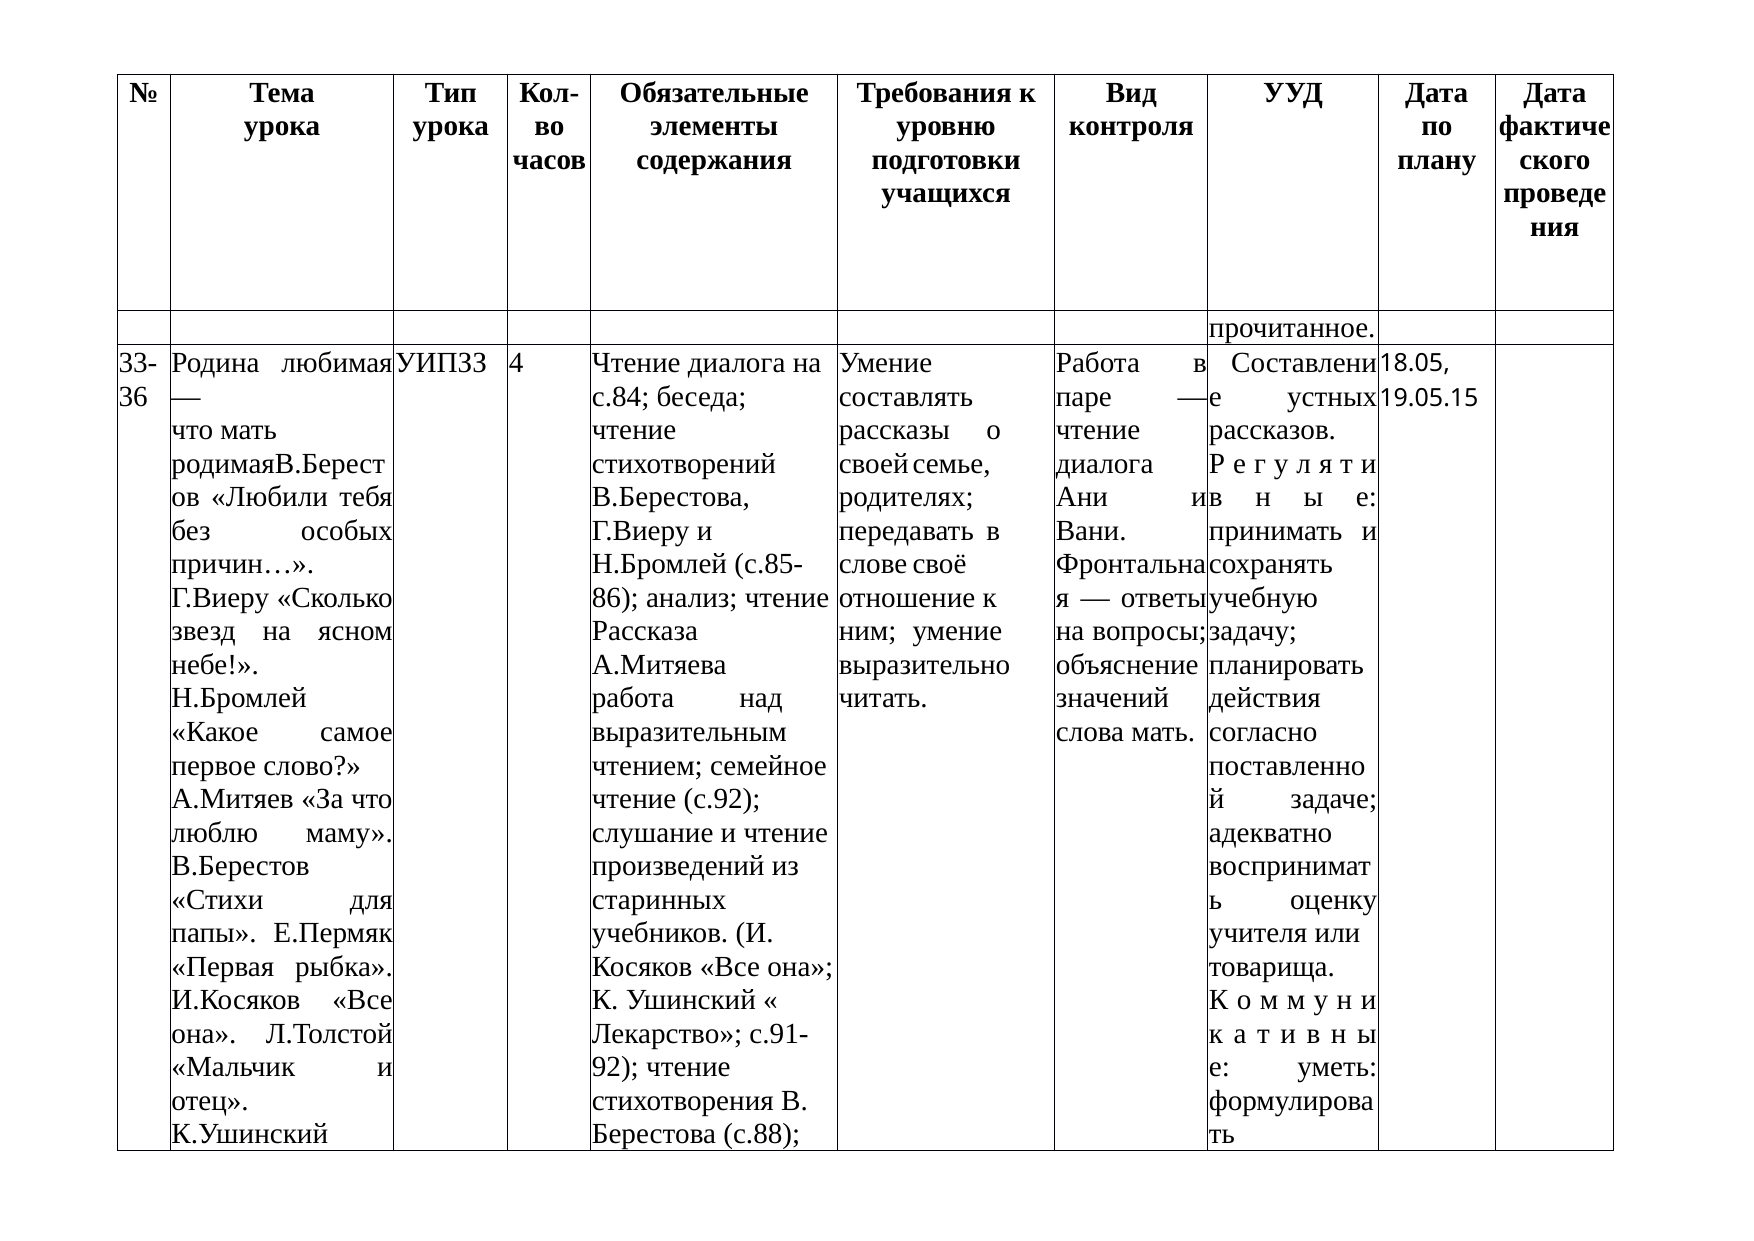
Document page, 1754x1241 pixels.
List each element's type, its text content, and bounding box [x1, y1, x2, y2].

table_cell Родина любимая — что мать родимаяВ.Берестов «Любили тебя без особых причин…». Г.Виеру «Сколько звезд на ясном небе!». Н.Бромлей «Какое самое первое слово?» А.Митяев «За что люблю маму». В.Берестов «Стихи для папы». Е.Пермяк «Первая рыбка». И.Косяков «Все она». Л.Толстой «Мальчик и отец». К.Ушинский [171, 345, 393, 1150]
table_cell Составление устных рассказов. Р е г у л я т и в н ы е: принимать и сохранять учебную задачу; планировать действия согласно поставленной задаче; адекватно воспринимать оценку учителя или товарища. К о м м у н и к а т и в н ы е: уметь: формулировать [1208, 345, 1378, 1150]
table_cell УИПЗЗ [394, 345, 507, 1150]
table_cell 4 [508, 345, 590, 1150]
table_cell прочитанное. [1208, 311, 1378, 344]
table_header УУД [1208, 75, 1378, 309]
table_header Обязательные элементы содержания [591, 75, 837, 309]
table_header № [118, 75, 170, 309]
table_cell Умение составлять рассказы о своей семье, родителях; передавать в слове своё отношение к ним; умение выразительно читать. [838, 345, 1054, 1150]
table_header Тип урока [394, 75, 507, 309]
table_cell [118, 311, 170, 344]
table_cell [1379, 311, 1495, 344]
table_header Дата фактического проведения [1496, 75, 1613, 309]
table_header Требования к уровню подготовки учащихся [838, 75, 1054, 309]
table_cell [1496, 311, 1613, 344]
table_cell Чтение диалога на с.84; беседа; чтение стихотворений В.Берестова, Г.Виеру и Н.Бромлей (с.85- 86); анализ; чтение Рассказа А.Митяева работа над выразительным чтением; семейное чтение (с.92); слушание и чтение произведений из старинных учебников. (И. Косяков «Все она»; К. Ушинский « Лекарство»; с.91-92); чтение стихотворения В. Берестова (с.88); [591, 345, 837, 1150]
table_cell [1496, 345, 1613, 1150]
table_header Вид контроля [1055, 75, 1207, 309]
table_header Дата по плану [1379, 75, 1495, 309]
table_cell [1055, 311, 1207, 344]
table_cell [508, 311, 590, 344]
table_cell [838, 311, 1054, 344]
table_cell [394, 311, 507, 344]
table_cell 33-36 [118, 345, 170, 1150]
table_cell 18.05, 19.05.15 [1379, 345, 1495, 1150]
table_header Тема урока [171, 75, 393, 309]
table_cell [171, 311, 393, 344]
table_cell [591, 311, 837, 344]
table_header Кол-во часов [508, 75, 590, 309]
table_cell Работа в паре — чтение диалога Ани и Вани. Фронтальная — ответы на вопросы; объяснение значений слова мать. [1055, 345, 1207, 1150]
